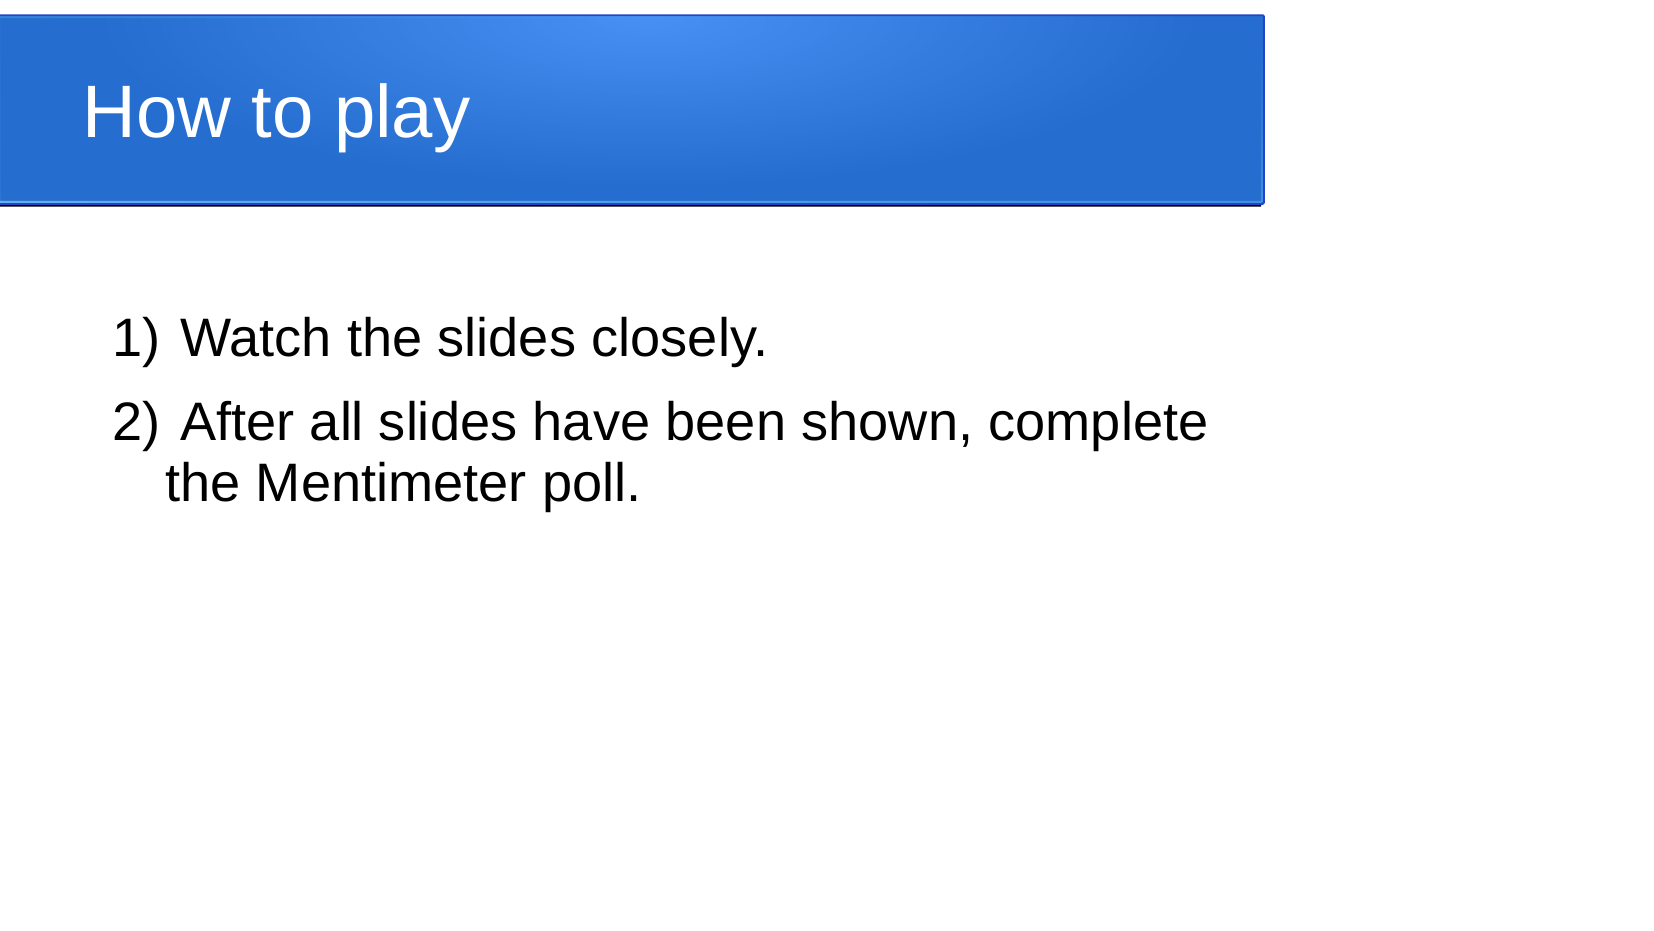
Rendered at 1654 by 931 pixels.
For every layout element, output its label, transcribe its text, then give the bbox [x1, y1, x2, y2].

title How to play [82, 35, 1235, 189]
list Watch the slides closely. After all slides have been shown, complete the Mentimeter poll. [94, 307, 1264, 847]
